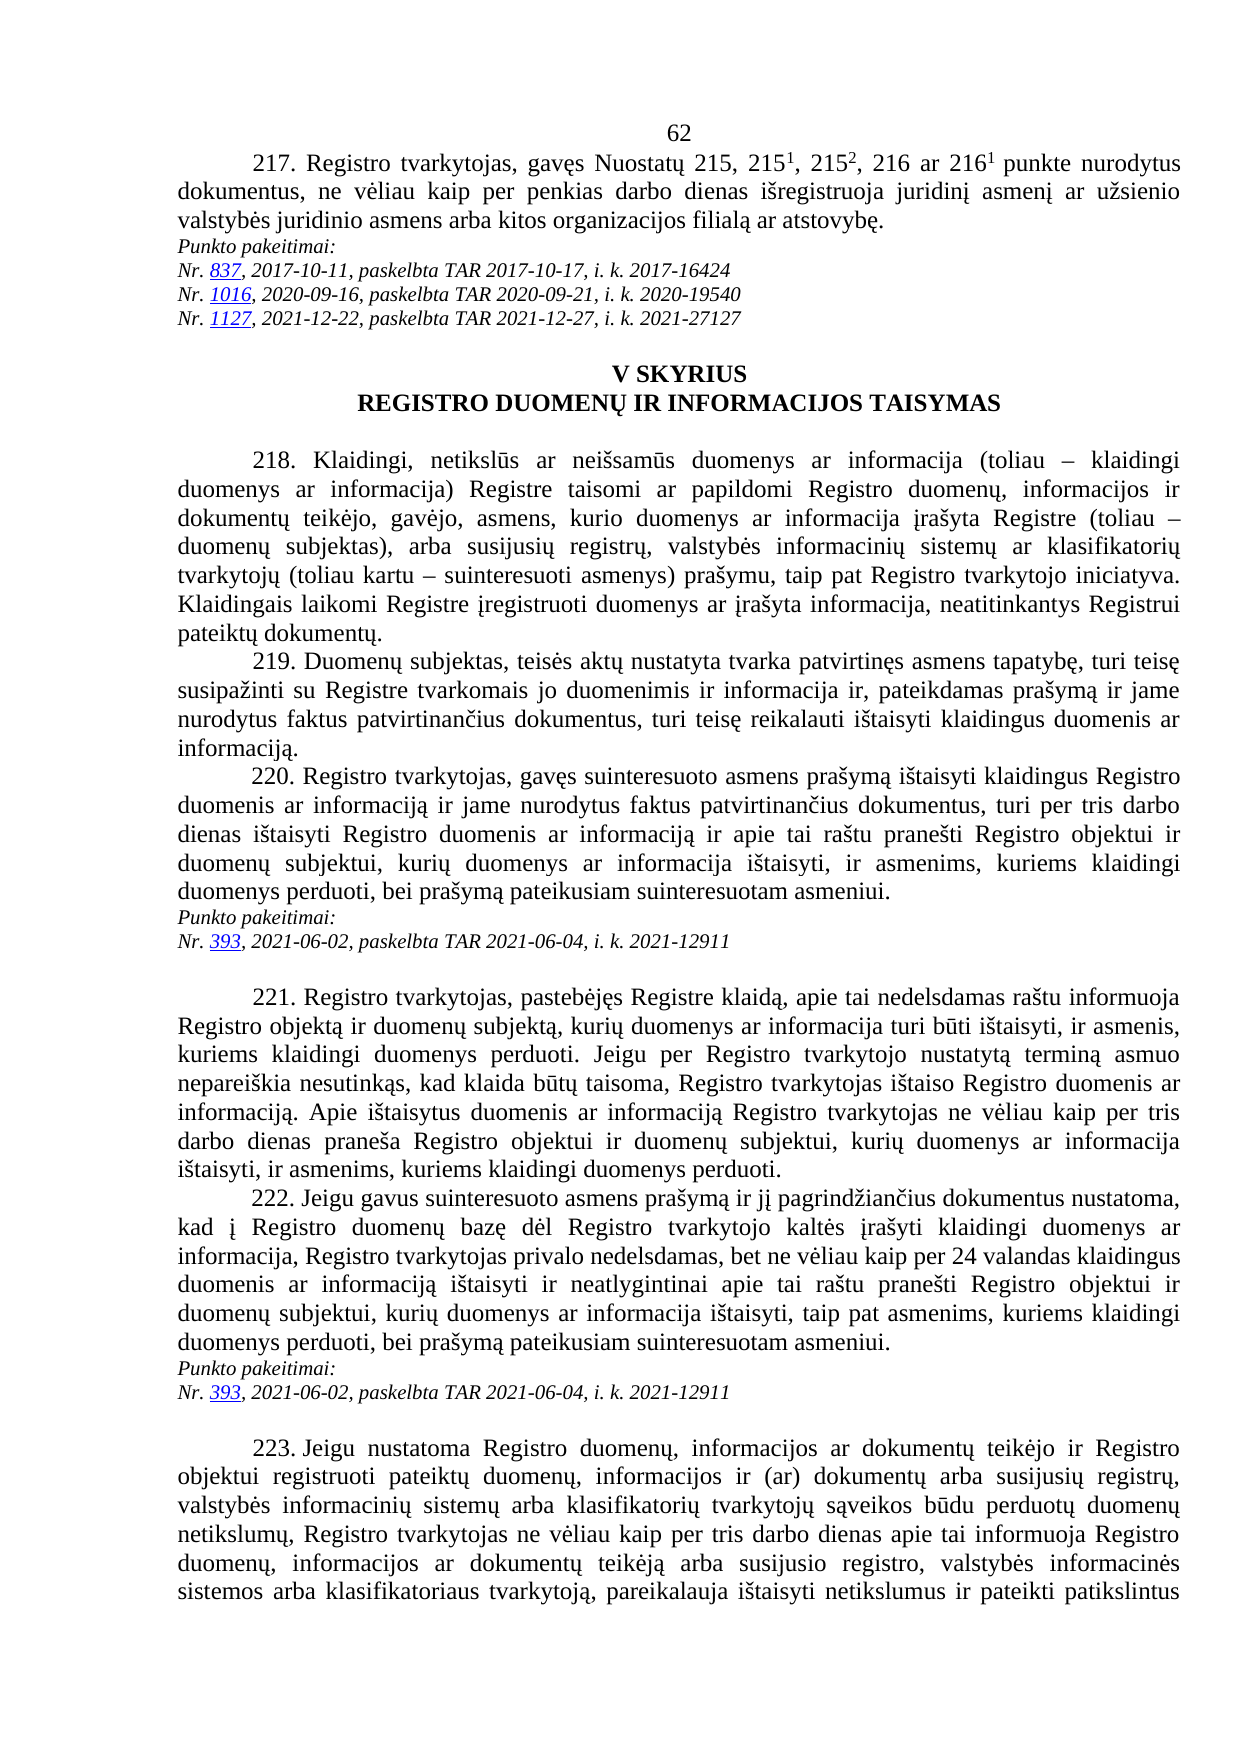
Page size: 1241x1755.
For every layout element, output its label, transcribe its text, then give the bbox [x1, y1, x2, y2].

text 221. Registro tvarkytojas, pastebėjęs Registre klaidą, apie tai nedelsdamas raštu informuoja Registro objektą ir duomenų subjektą, kurių duomenys ar informacija turi būti ištaisyti, ir asmenis, kuriems klaidingi duomenys perduoti. Jeigu per Registro tvarkytojo nustatytą terminą asmuo nepareiškia nesutinkąs, kad klaida būtų taisoma, Registro tvarkytojas ištaiso Registro duomenis ar informaciją. Apie ištaisytus duomenis ar informaciją Registro tvarkytojas ne vėliau kaip per tris darbo dienas praneša Registro objektui ir duomenų subjektui, kurių duomenys ar informacija ištaisyti, ir asmenims, kuriems klaidingi duomenys perduoti. [177, 982, 1181, 1183]
text V SKYRIUS [177, 359, 1181, 388]
text Nr. 837, 2017-10-11, paskelbta TAR 2017-10-17, i. k. 2017-16424 [177, 258, 1181, 282]
text Nr. 1016, 2020-09-16, paskelbta TAR 2020-09-21, i. k. 2020-19540 [177, 282, 1181, 306]
text Punkto pakeitimai: [177, 905, 1181, 929]
text Nr. 1127, 2021-12-22, paskelbta TAR 2021-12-27, i. k. 2021-27127 [177, 306, 1181, 330]
text 217. Registro tvarkytojas, gavęs Nuostatų 215, 2151, 2152, 216 ar 2161 punkte nurodytus dokumentus, ne vėliau kaip per penkias darbo dienas išregistruoja juridinį asmenį ar užsienio valstybės juridinio asmens arba kitos organizacijos filialą ar atstovybę. [177, 148, 1181, 234]
text 222. Jeigu gavus suinteresuoto asmens prašymą ir jį pagrindžiančius dokumentus nustatoma, kad į Registro duomenų bazę dėl Registro tvarkytojo kaltės įrašyti klaidingi duomenys ar informacija, Registro tvarkytojas privalo nedelsdamas, bet ne vėliau kaip per 24 valandas klaidingus duomenis ar informaciją ištaisyti ir neatlygintinai apie tai raštu pranešti Registro objektui ir duomenų subjektui, kurių duomenys ar informacija ištaisyti, taip pat asmenims, kuriems klaidingi duomenys perduoti, bei prašymą pateikusiam suinteresuotam asmeniui. [177, 1183, 1181, 1356]
text Punkto pakeitimai: [177, 1356, 1181, 1380]
text Punkto pakeitimai: [177, 234, 1181, 258]
text 218. Klaidingi, netikslūs ar neišsamūs duomenys ar informacija (toliau – klaidingi duomenys ar informacija) Registre taisomi ar papildomi Registro duomenų, informacijos ir dokumentų teikėjo, gavėjo, asmens, kurio duomenys ar informacija įrašyta Registre (toliau – duomenų subjektas), arba susijusių registrų, valstybės informacinių sistemų ar klasifikatorių tvarkytojų (toliau kartu – suinteresuoti asmenys) prašymu, taip pat Registro tvarkytojo iniciatyva. Klaidingais laikomi Registre įregistruoti duomenys ar įrašyta informacija, neatitinkantys Registrui pateiktų dokumentų. [177, 445, 1181, 646]
text Nr. 393, 2021-06-02, paskelbta TAR 2021-06-04, i. k. 2021-12911 [177, 1380, 1181, 1404]
text 219. Duomenų subjektas, teisės aktų nustatyta tvarka patvirtinęs asmens tapatybę, turi teisę susipažinti su Registre tvarkomais jo duomenimis ir informacija ir, pateikdamas prašymą ir jame nurodytus faktus patvirtinančius dokumentus, turi teisę reikalauti ištaisyti klaidingus duomenis ar informaciją. [177, 646, 1181, 761]
text Nr. 393, 2021-06-02, paskelbta TAR 2021-06-04, i. k. 2021-12911 [177, 929, 1181, 953]
text 220. Registro tvarkytojas, gavęs suinteresuoto asmens prašymą ištaisyti klaidingus Registro duomenis ar informaciją ir jame nurodytus faktus patvirtinančius dokumentus, turi per tris darbo dienas ištaisyti Registro duomenis ar informaciją ir apie tai raštu pranešti Registro objektui ir duomenų subjektui, kurių duomenys ar informacija ištaisyti, ir asmenims, kuriems klaidingi duomenys perduoti, bei prašymą pateikusiam suinteresuotam asmeniui. [177, 761, 1181, 905]
text REGISTRO DUOMENŲ IR INFORMACIJOS TAISYMAS [177, 388, 1181, 416]
text 223. Jeigu nustatoma Registro duomenų, informacijos ar dokumentų teikėjo ir Registro objektui registruoti pateiktų duomenų, informacijos ir (ar) dokumentų arba susijusių registrų, valstybės informacinių sistemų arba klasifikatorių tvarkytojų sąveikos būdu perduotų duomenų netikslumų, Registro tvarkytojas ne vėliau kaip per tris darbo dienas apie tai informuoja Registro duomenų, informacijos ar dokumentų teikėją arba susijusio registro, valstybės informacinės sistemos arba klasifikatoriaus tvarkytoją, pareikalauja ištaisyti netikslumus ir pateikti patikslintus [177, 1433, 1181, 1605]
